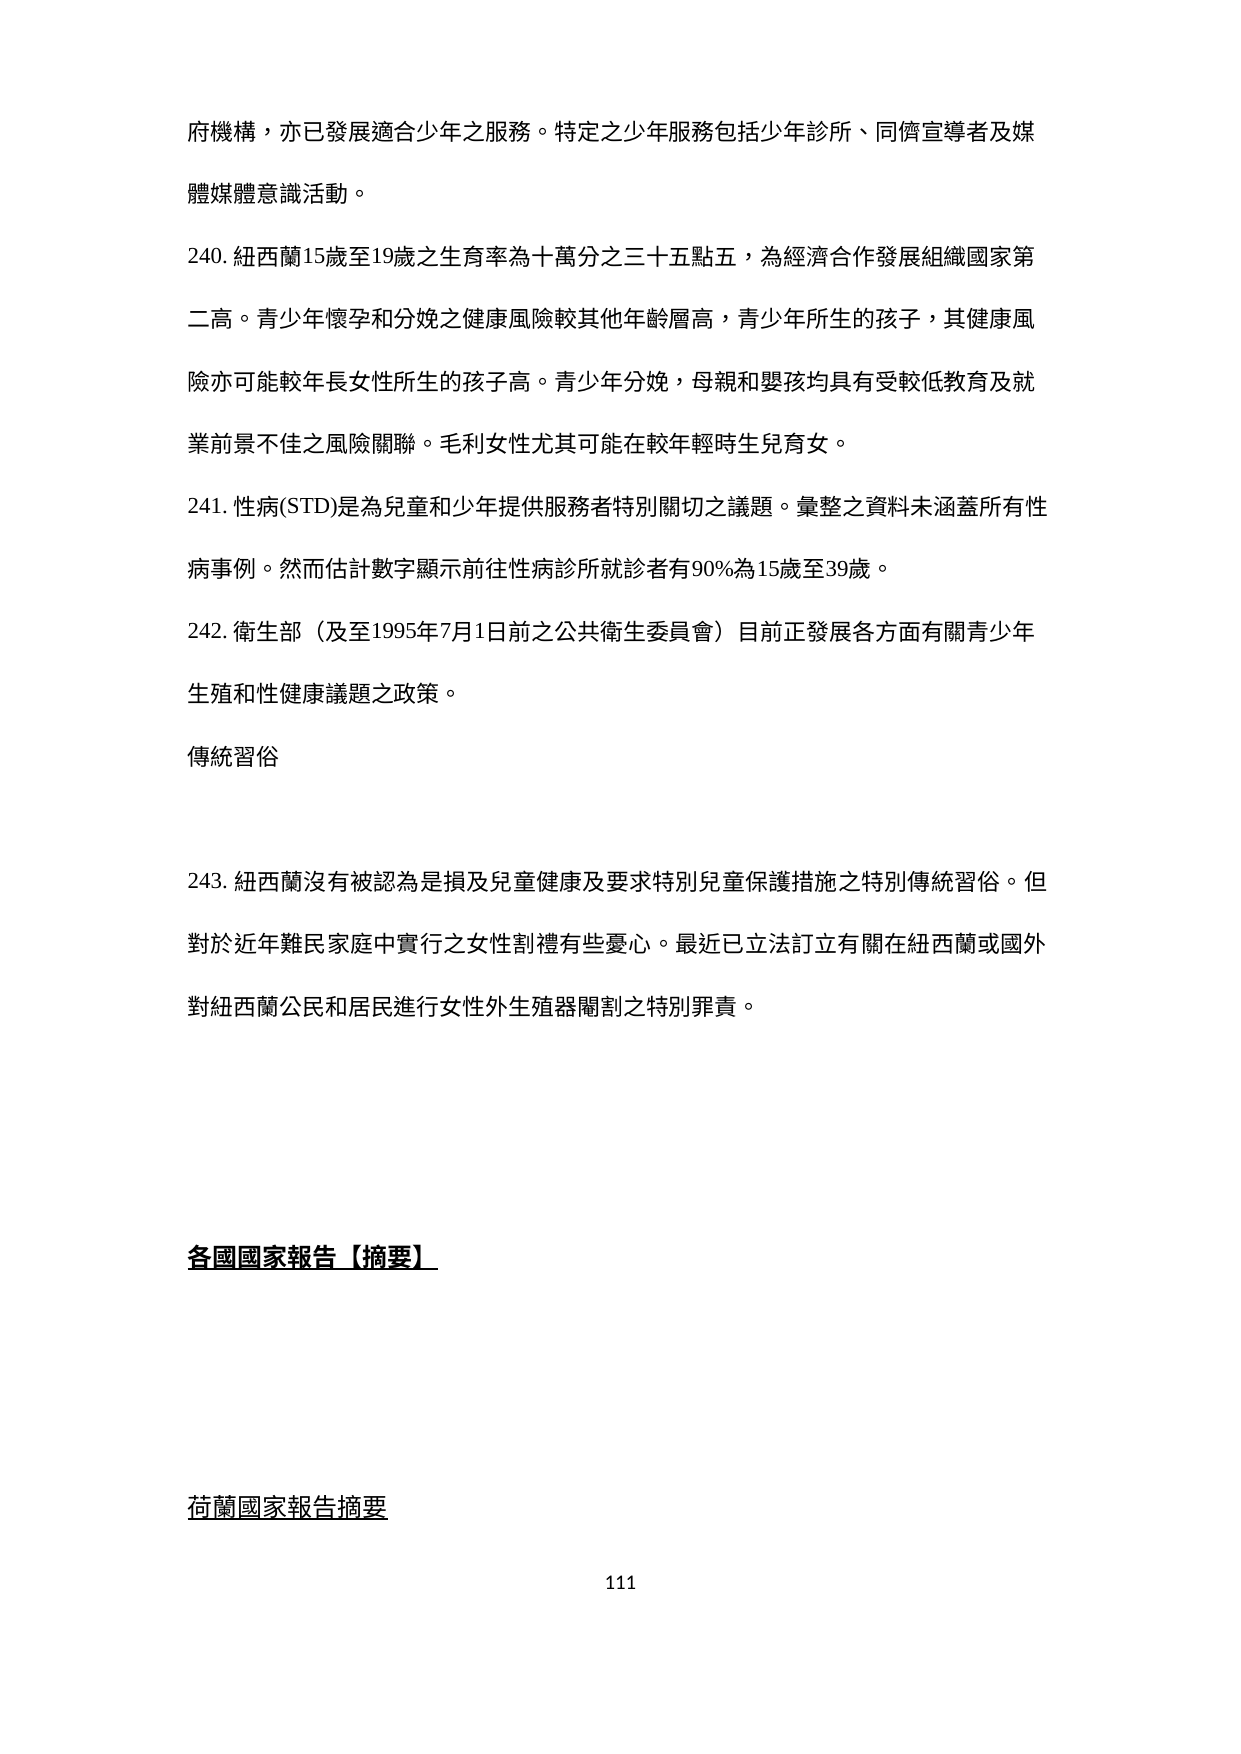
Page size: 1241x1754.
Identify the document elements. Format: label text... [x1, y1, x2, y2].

text 242. 衛生部（及至1995年7月1日前之公共衛生委員會）目前正發展各方面有關青少年生殖和性健康議題之政策。 [187, 589, 1053, 714]
text 傳統習俗 [187, 714, 1053, 776]
text 府機構，亦已發展適合少年之服務。特定之少年服務包括少年診所、同儕宣導者及媒體媒體意識活動。 [187, 89, 1053, 214]
text 各國國家報告【摘要】 [187, 1214, 1050, 1276]
text 荷蘭國家報告摘要 [187, 1464, 1050, 1526]
text 241. 性病(STD)是為兒童和少年提供服務者特別關切之議題。彙整之資料未涵蓋所有性病事例。然而估計數字顯示前往性病診所就診者有90%為15歲至39歲。 [187, 464, 1053, 589]
text 243. 紐西蘭沒有被認為是損及兒童健康及要求特別兒童保護措施之特別傳統習俗。但對於近年難民家庭中實行之女性割禮有些憂心。最近已立法訂立有關在紐西蘭或國外對紐西蘭公民和居民進行女性外生殖器閹割之特別罪責。 [187, 839, 1050, 1026]
text 240. 紐西蘭15歲至19歲之生育率為十萬分之三十五點五，為經濟合作發展組織國家第二高。青少年懷孕和分娩之健康風險較其他年齡層高，青少年所生的孩子，其健康風險亦可能較年長女性所生的孩子高。青少年分娩，母親和嬰孩均具有受較低教育及就業前景不佳之風險關聯。毛利女性尤其可能在較年輕時生兒育女。 [187, 214, 1053, 464]
